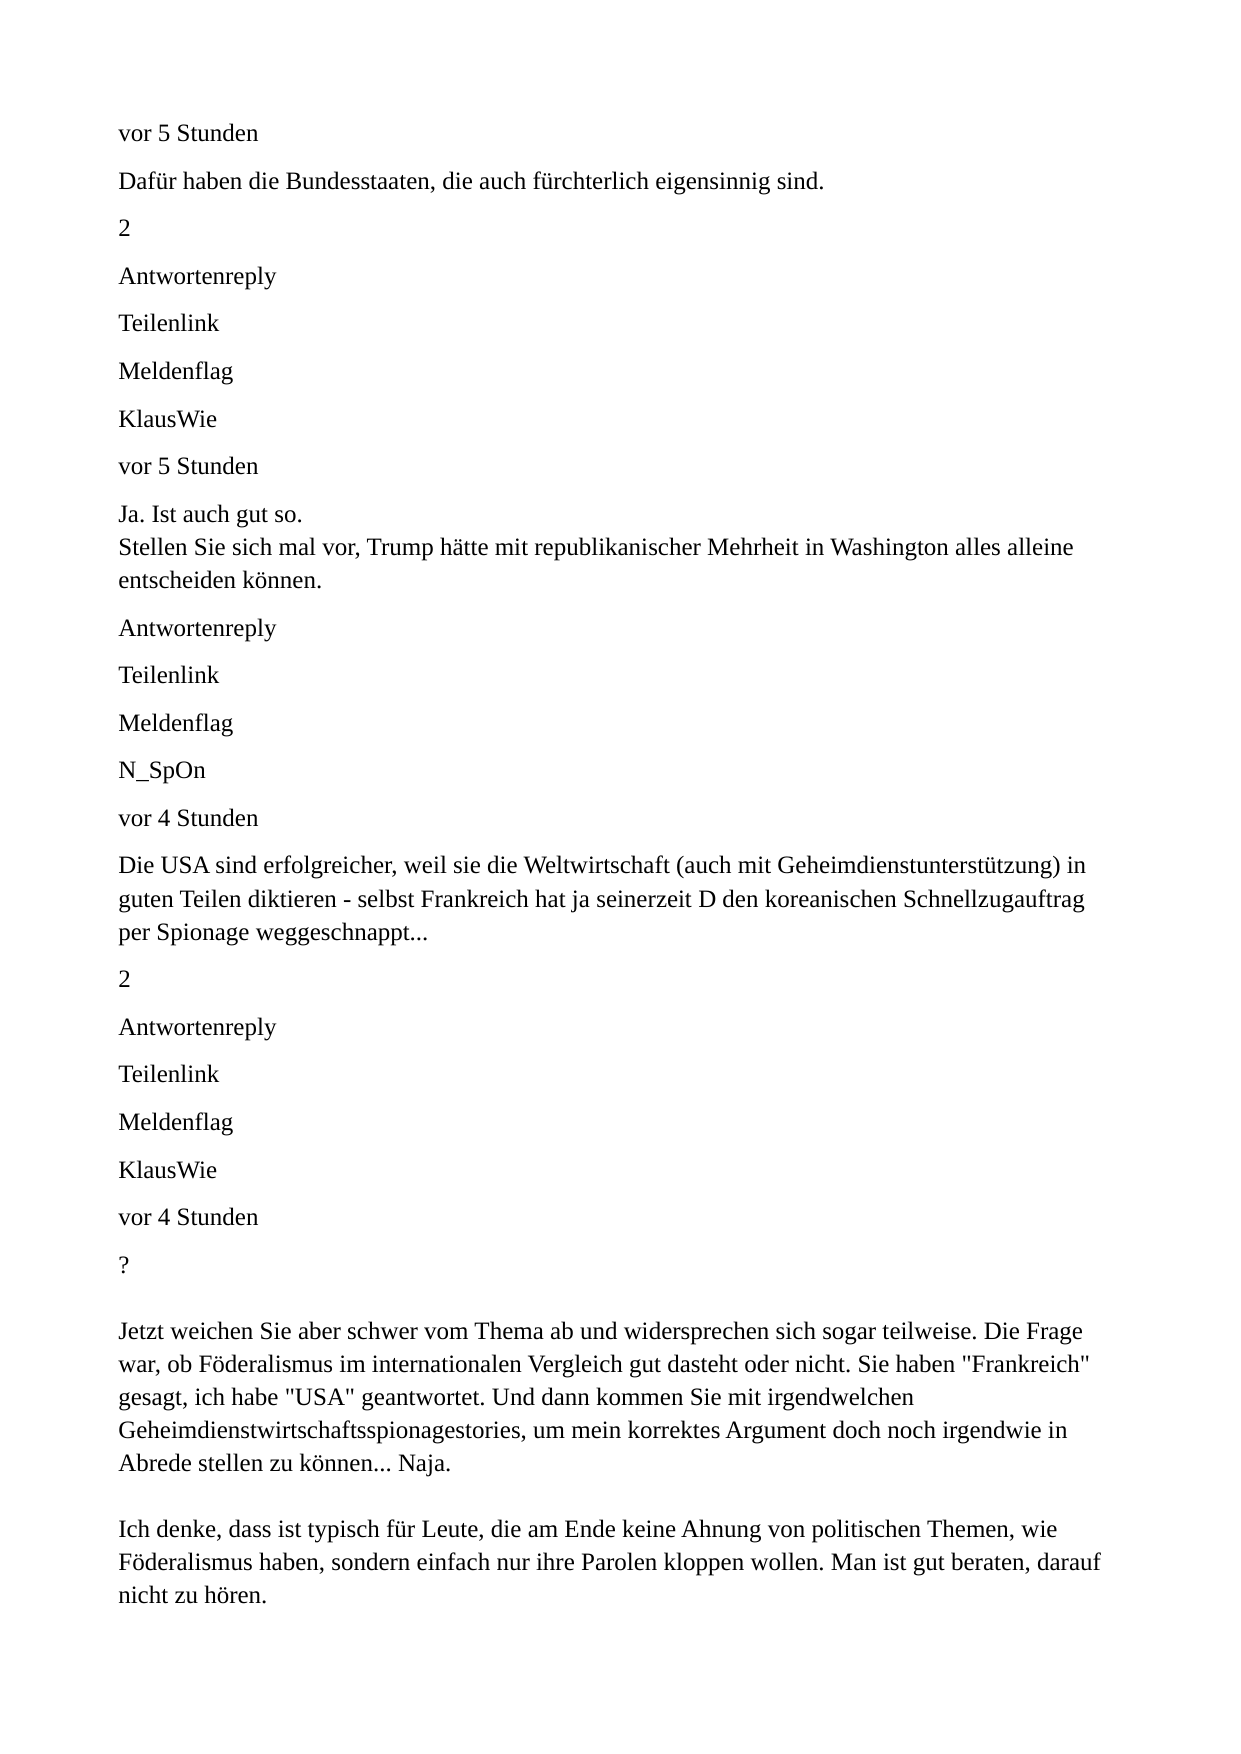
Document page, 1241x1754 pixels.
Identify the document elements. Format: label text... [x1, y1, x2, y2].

text vor 5 Stunden [118, 451, 1122, 480]
text vor 5 Stunden [118, 118, 1122, 147]
text Dafür haben die Bundesstaaten, die auch fürchterlich eigensinnig sind. [118, 166, 1122, 194]
text ? Jetzt weichen Sie aber schwer vom Thema ab und widersprechen sich sogar teilweise. Die Frage war, ob Föderalismus im internationalen Vergleich gut dasteht oder nicht. Sie haben "Frankreich" gesagt, ich habe "USA" geantwortet. Und dann kommen Sie mit irgendwelchen Geheimdienstwirtschaftsspionagestories, um mein korrektes Argument doch noch irgendwie in Abrede stellen zu können... Naja. Ich denke, dass ist typisch für Leute, die am Ende keine Ahnung von politischen Themen, wie Föderalismus haben, sondern einfach nur ihre Parolen kloppen wollen. Man ist gut beraten, darauf nicht zu hören. [118, 1250, 1122, 1609]
text KlausWie [118, 404, 1122, 432]
text Teilenlink [118, 1059, 1122, 1088]
text Antwortenreply [118, 261, 1122, 290]
text Teilenlink [118, 660, 1122, 689]
text Ja. Ist auch gut so. Stellen Sie sich mal vor, Trump hätte mit republikanischer Mehrheit in Washington alles alleine entscheiden können. [118, 499, 1122, 594]
text Meldenflag [118, 708, 1122, 737]
text Die USA sind erfolgreicher, weil sie die Weltwirtschaft (auch mit Geheimdienstunterstützung) in guten Teilen diktieren - selbst Frankreich hat ja seinerzeit D den koreanischen Schnellzugauftrag per Spionage weggeschnappt... [118, 851, 1122, 945]
text Meldenflag [118, 1107, 1122, 1136]
text Antwortenreply [118, 613, 1122, 641]
text N_SpOn [118, 755, 1122, 784]
text Antwortenreply [118, 1012, 1122, 1041]
text KlausWie [118, 1155, 1122, 1183]
text Meldenflag [118, 356, 1122, 385]
text 2 [118, 964, 1122, 993]
text Teilenlink [118, 308, 1122, 337]
text vor 4 Stunden [118, 1202, 1122, 1231]
text 2 [118, 213, 1122, 242]
text vor 4 Stunden [118, 803, 1122, 832]
